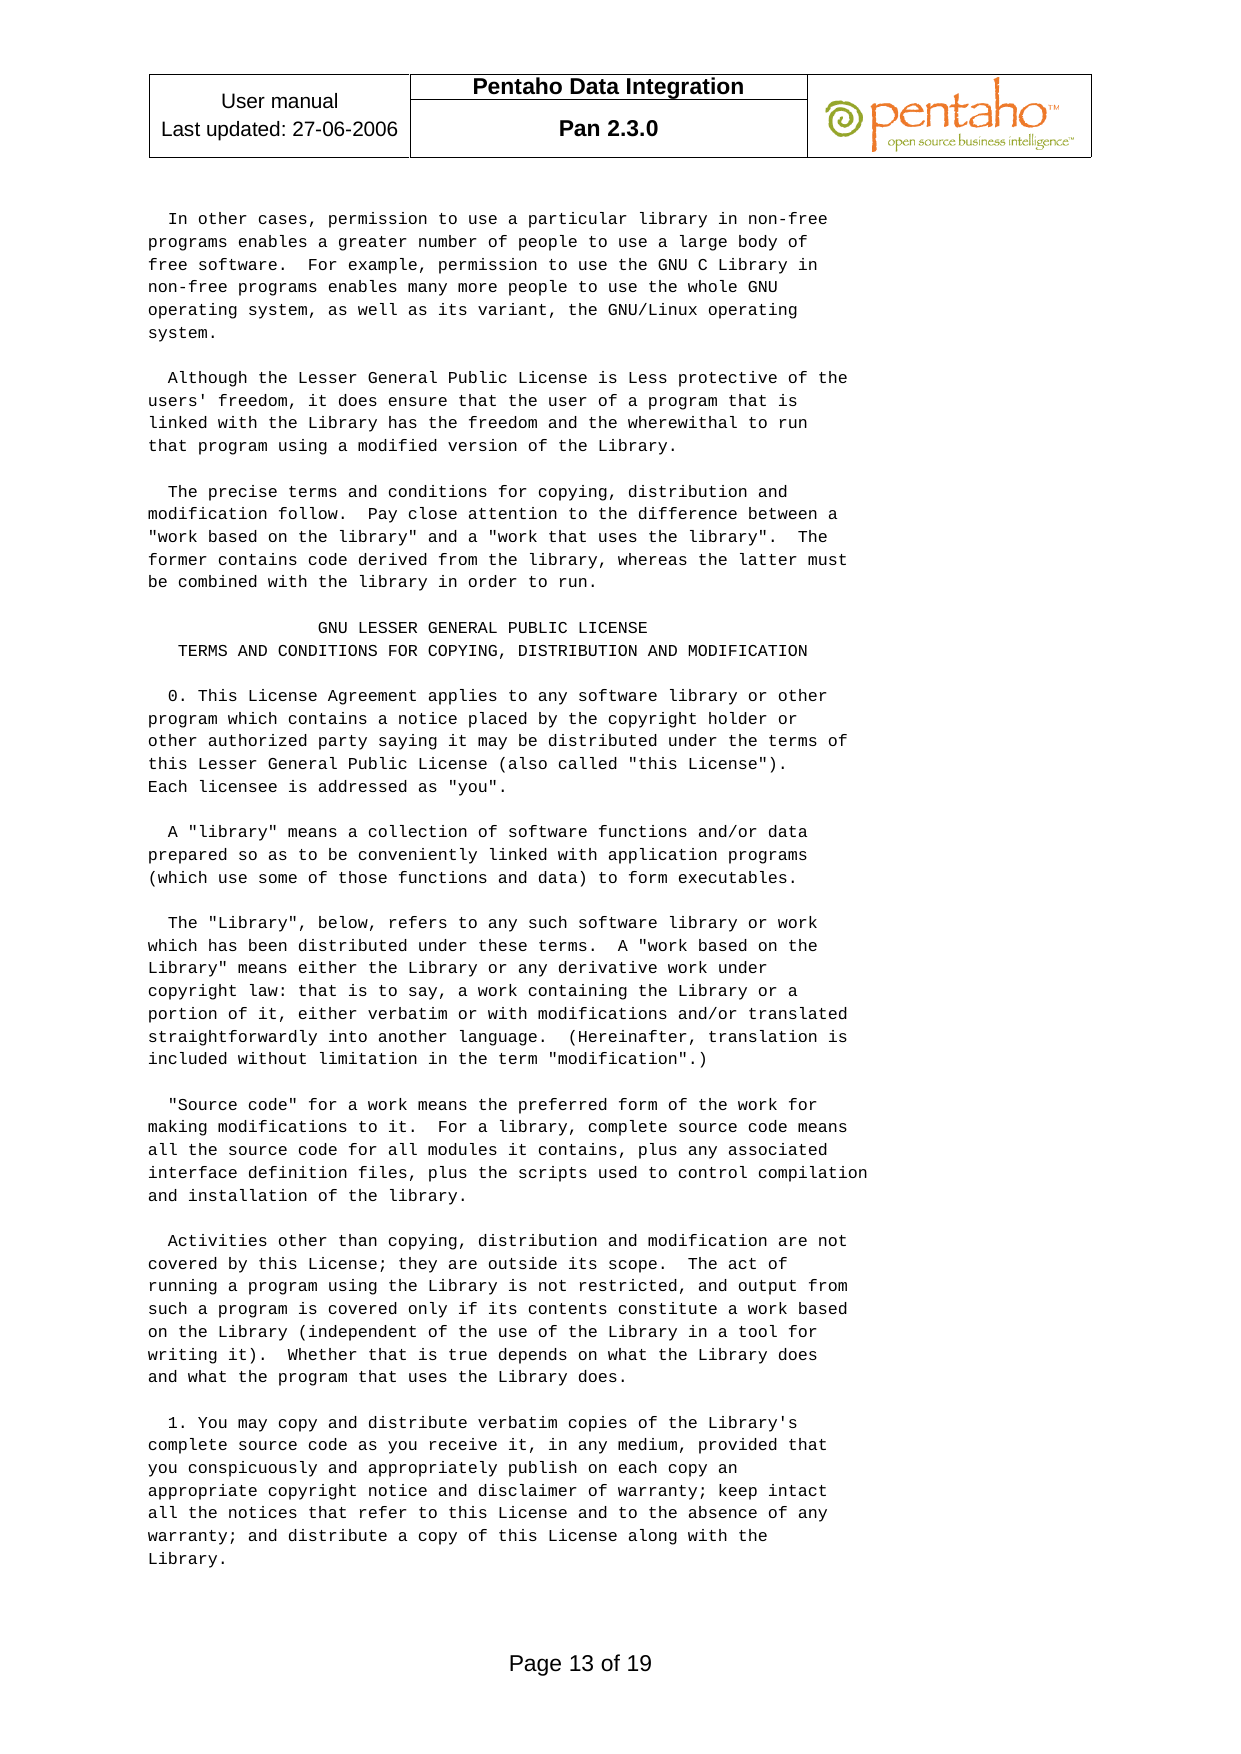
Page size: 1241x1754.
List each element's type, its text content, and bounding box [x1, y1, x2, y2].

text In other cases, permission to use a particular library in non-free programs enables a greater number of people to use a large body of free software. For example, permission to use the GNU C Library in non-free programs enables many more people to use the whole GNU operating system, as well as its variant, the GNU/Linux operating system. Although the Lesser General Public License is Less protective of the users' freedom, it does ensure that the user of a program that is linked with the Library has the freedom and the wherewithal to run that program using a modified version of the Library. The precise terms and conditions for copying, distribution and modification follow. Pay close attention to the difference between a "work based on the library" and a "work that uses the library". The former contains code derived from the library, whereas the latter must be combined with the library in order to run. GNU LESSER GENERAL PUBLIC LICENSE TERMS AND CONDITIONS FOR COPYING, DISTRIBUTION AND MODIFICATION 0. This License Agreement applies to any software library or other program which contains a notice placed by the copyright holder or other authorized party saying it may be distributed under the terms of this Lesser General Public License (also called "this License"). Each licensee is addressed as "you". A "library" means a collection of software functions and/or data prepared so as to be conveniently linked with application programs (which use some of those functions and data) to form executables. The "Library", below, refers to any such software library or work which has been distributed under these terms. A "work based on the Library" means either the Library or any derivative work under copyright law: that is to say, a work containing the Library or a portion of it, either verbatim or with modifications and/or translated straightforwardly into another language. (Hereinafter, translation is included without limitation in the term "modification".) "Source code" for a work means the preferred form of the work for making modifications to it. For a library, complete source code means all the source code for all modules it contains, plus any associated interface definition files, plus the scripts used to control compilation and installation of the library. Activities other than copying, distribution and modification are not covered by this License; they are outside its scope. The act of running a program using the Library is not restricted, and output from such a program is covered only if its contents constitute a work based on the Library (independent of the use of the Library in a tool for writing it). Whether that is true depends on what the Library does and what the program that uses the Library does. 1. You may copy and distribute verbatim copies of the Library's complete source code as you receive it, in any medium, provided that you conspicuously and appropriately publish on each copy an appropriate copyright notice and disclaimer of warranty; keep intact all the notices that refer to this License and to the absence of any warranty; and distribute a copy of this License along with the Library. [148, 188, 1092, 1592]
